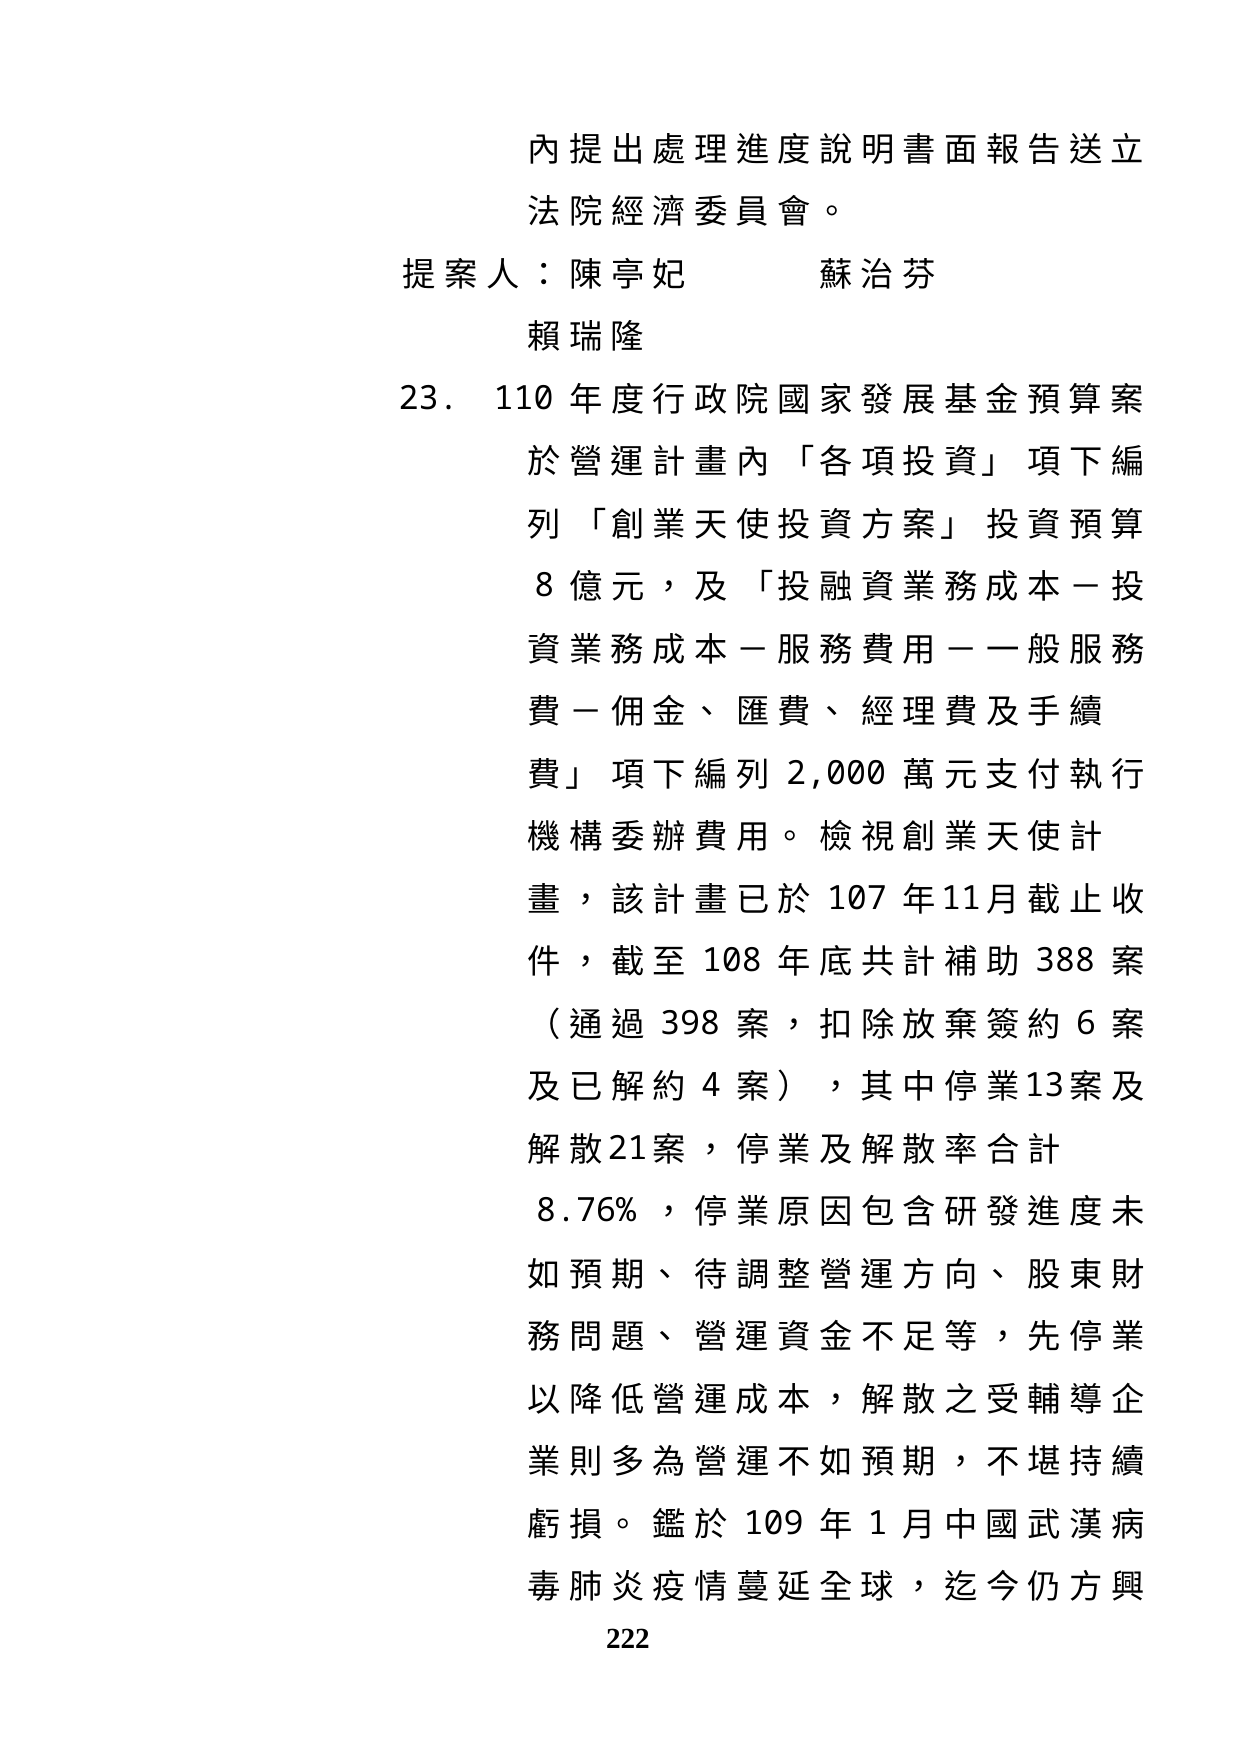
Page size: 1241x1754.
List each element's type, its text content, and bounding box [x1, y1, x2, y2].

list 內提出處理進度說明書面報告送立法院經濟委員會。 [396, 105, 1148, 230]
text 提案人：陳亭妃 蘇治芬 賴瑞隆 [384, 230, 1044, 355]
list 110年度行政院國家發展基金預算案於營運計畫內「各項投資」項下編列「創業天使投資方案」投資預算8億元，及「投融資業務成本－投資業務成本－服務費用－一般服務費－佣金、匯費、經理費及手續費」項下編列2,000萬元支付執行機構委辦費用。檢視創業天使計畫，該計畫已於107年11月截止收件，截至108年底共計補助388案（通過398案，扣除放棄簽約6案及已解約4案），其中停業13案及解散21案，停業及解散率合計8.76%，停業原因包含研發進度未如預期、待調整營運方向、股東財務問題、營運資金不足等，先停業以降低營運成本，解散之受輔導企業則多為營運不如預期，不堪持續虧損。鑑於109年1月中國武漢病毒肺炎疫情蔓延全球，迄今仍方興 [396, 355, 1148, 1605]
